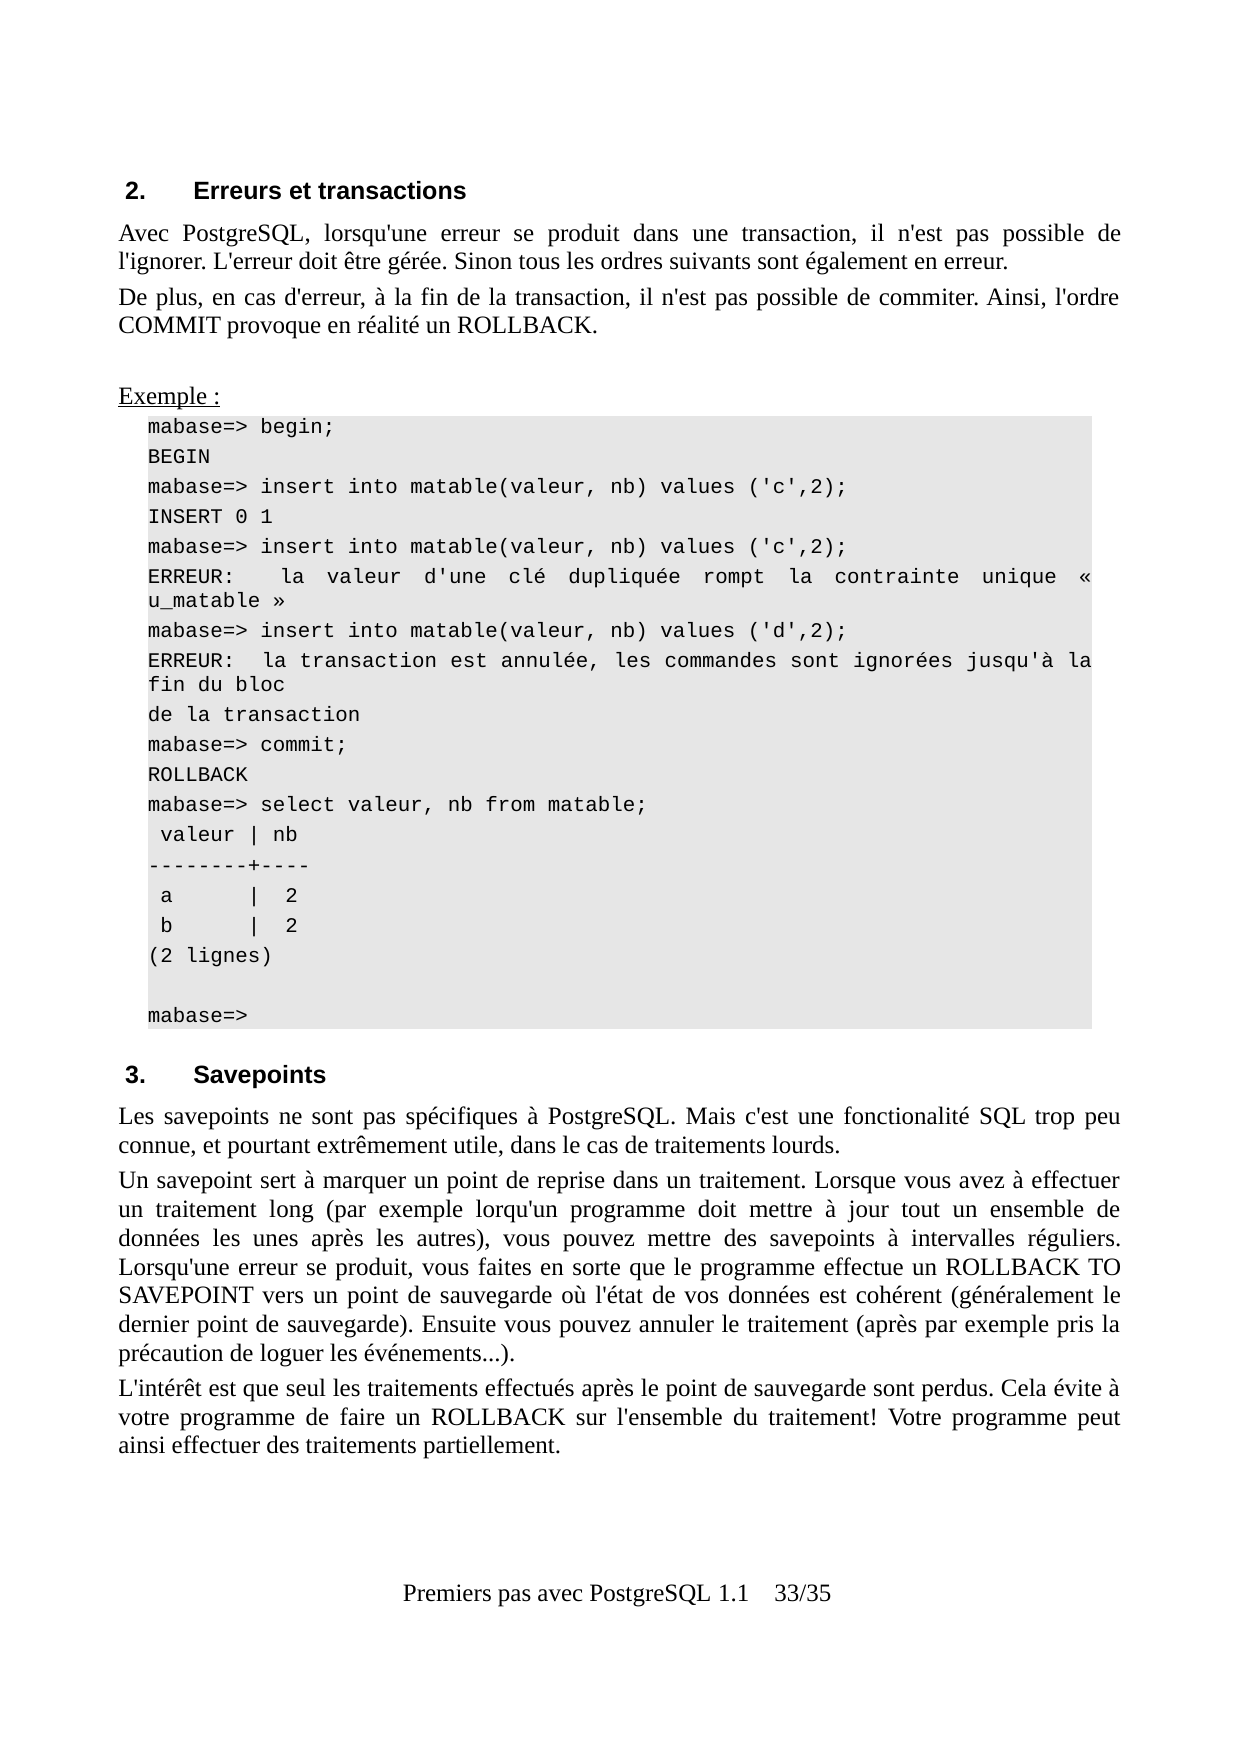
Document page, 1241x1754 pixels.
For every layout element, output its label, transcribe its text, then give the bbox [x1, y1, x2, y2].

text mabase=> [148, 1005, 1092, 1029]
text mabase=> insert into matable(valeur, nb) values ('c',2); [148, 536, 1092, 560]
text valeur | nb [148, 824, 1092, 848]
subtitle Savepoints [118, 1060, 1122, 1089]
text ERREUR: la transaction est annulée, les commandes sont ignorées jusqu'à la fin du bloc [148, 650, 1092, 698]
text mabase=> insert into matable(valeur, nb) values ('d',2); [148, 620, 1092, 644]
text (2 lignes) [148, 945, 1092, 968]
text mabase=> select valeur, nb from matable; [148, 794, 1092, 818]
text ROLLBACK [148, 764, 1092, 788]
text a | 2 [148, 885, 1092, 908]
text Les savepoints ne sont pas spécifiques à PostgreSQL. Mais c'est une fonctionalité SQL trop peu connue, et pourtant extrêmement utile, dans le cas de traitements lourds. [118, 1101, 1122, 1159]
text b | 2 [148, 915, 1092, 938]
text ERREUR: la valeur d'une clé dupliquée rompt la contrainte unique « u_matable » [148, 566, 1092, 614]
text BEGIN [148, 446, 1092, 470]
text mabase=> commit; [148, 734, 1092, 758]
text mabase=> insert into matable(valeur, nb) values ('c',2); [148, 476, 1092, 500]
subtitle Erreurs et transactions [118, 176, 1122, 205]
text L'intérêt est que seul les traitements effectués après le point de sauvegarde sont perdus. Cela évite à votre programme de faire un ROLLBACK sur l'ensemble du traitement! Votre programme peut ainsi effectuer des traitements partiellement. [118, 1373, 1122, 1459]
text De plus, en cas d'erreur, à la fin de la transaction, il n'est pas possible de commiter. Ainsi, l'ordre COMMIT provoque en réalité un ROLLBACK. [118, 282, 1122, 339]
text Un savepoint sert à marquer un point de reprise dans un traitement. Lorsque vous avez à effectuer un traitement long (par exemple lorqu'un programme doit mettre à jour tout un ensemble de données les unes après les autres), vous pouvez mettre des savepoints à intervalles réguliers. Lorsqu'une erreur se produit, vous faites en sorte que le programme effectue un ROLLBACK TO SAVEPOINT vers un point de sauvegarde où l'état de vos données est cohérent (généralement le dernier point de sauvegarde). Ensuite vous pouvez annuler le traitement (après par exemple pris la précaution de loguer les événements...). [118, 1165, 1122, 1367]
text INSERT 0 1 [148, 506, 1092, 530]
text mabase=> begin; [148, 416, 1092, 439]
text --------+---- [148, 854, 1092, 878]
text de la transaction [148, 704, 1092, 728]
text Exemple : [118, 381, 1122, 409]
text Avec PostgreSQL, lorsqu'une erreur se produit dans une transaction, il n'est pas possible de l'ignorer. L'erreur doit être gérée. Sinon tous les ordres suivants sont également en erreur. [118, 218, 1122, 275]
